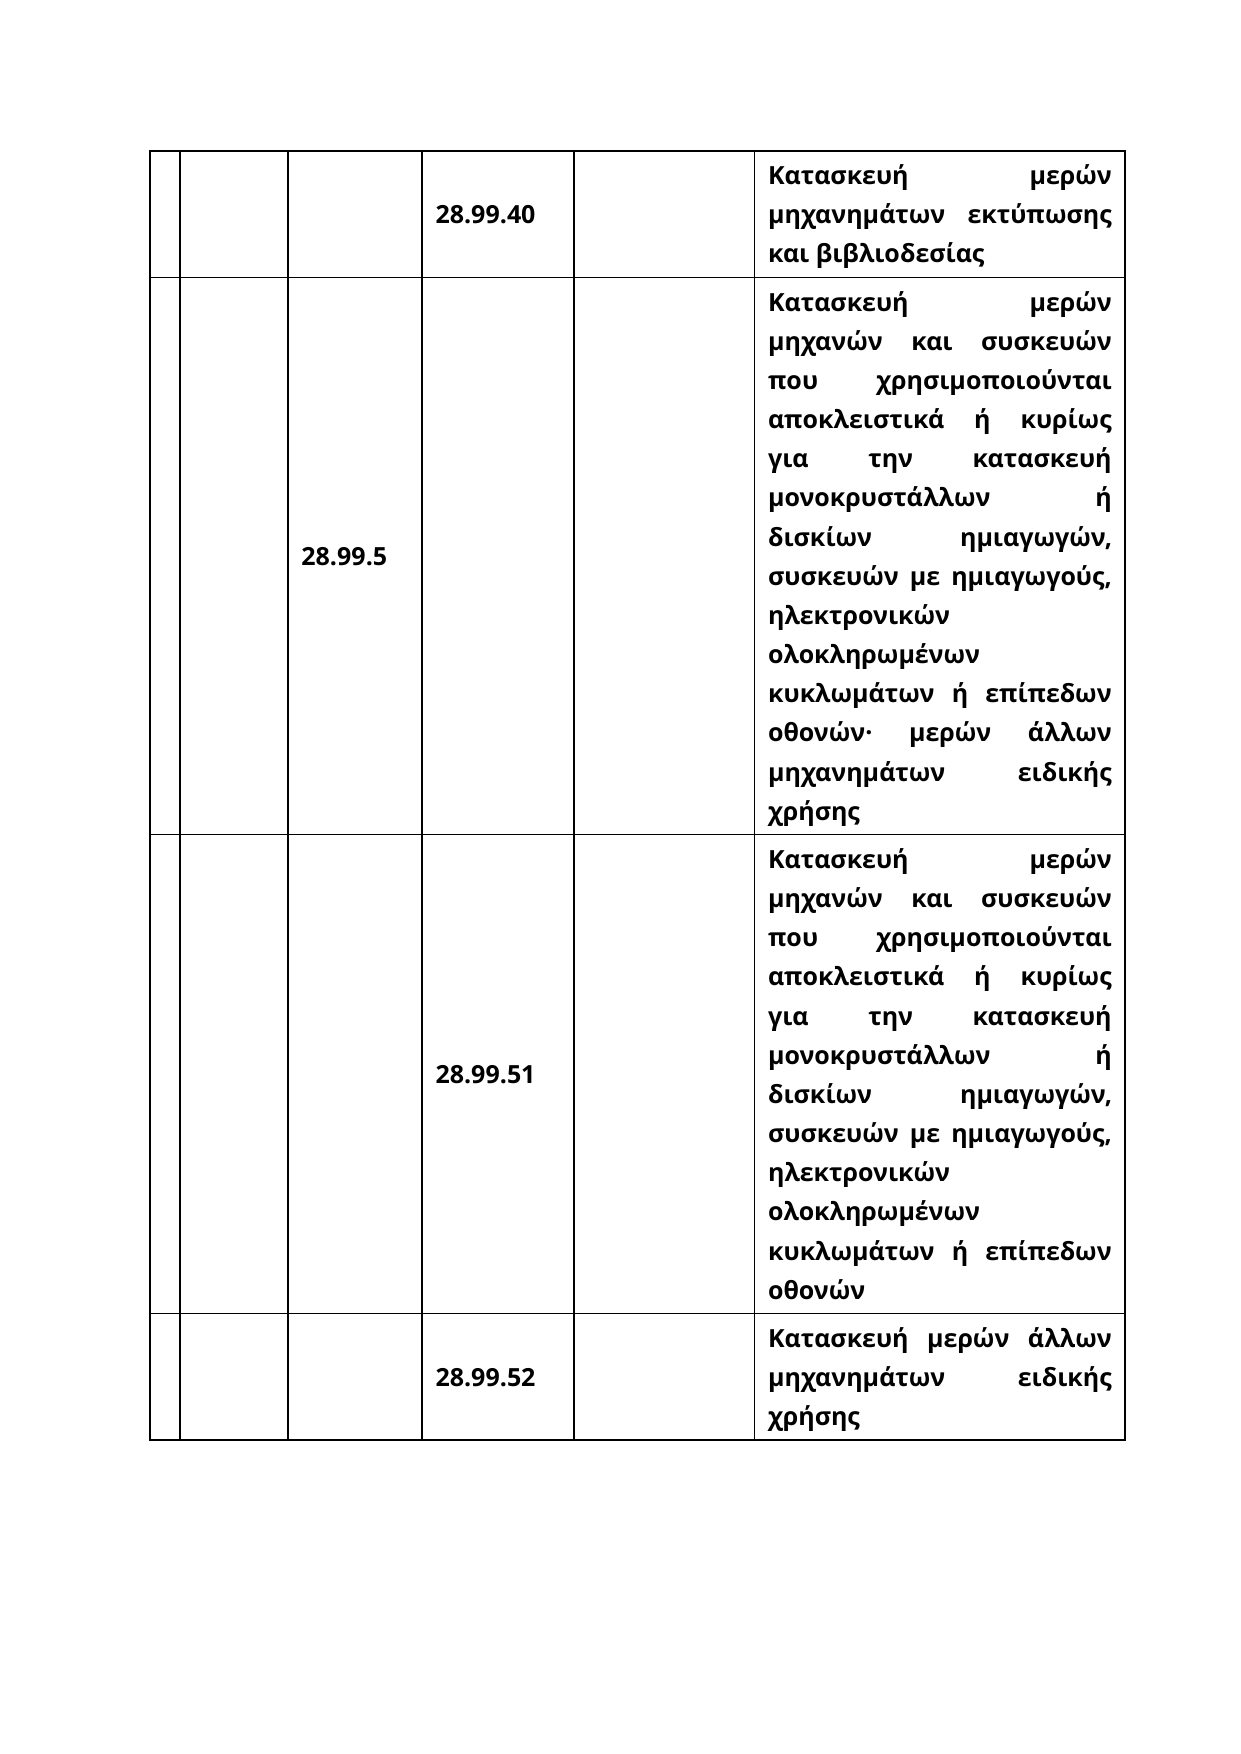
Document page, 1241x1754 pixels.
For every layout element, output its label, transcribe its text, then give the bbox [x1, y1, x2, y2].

table_cell [181, 835, 287, 1313]
table_cell 28.99.52 [423, 1314, 573, 1439]
table_cell Κατασκευή μερών μηχανών και συσκευών που χρησιμοποιούνται αποκλειστικά ή κυρίως για την κατασκευή μονοκρυστάλλων ή δισκίων ημιαγωγών, συσκευών με ημιαγωγούς, ηλεκτρονικών ολοκληρωμένων κυκλωμάτων ή επίπεδων οθονών [755, 835, 1124, 1313]
table_cell [575, 278, 754, 834]
table_cell [575, 1314, 754, 1439]
table_cell Κατασκευή μερών άλλων μηχανημάτων ειδικής χρήσης [755, 1314, 1124, 1439]
table_cell [181, 278, 287, 834]
table_cell 28.99.5 [289, 278, 421, 834]
table_cell [423, 278, 573, 834]
table_cell [181, 152, 287, 276]
table_cell [151, 1314, 179, 1439]
table_cell 28.99.51 [423, 835, 573, 1313]
table_cell Κατασκευή μερών μηχανών και συσκευών που χρησιμοποιούνται αποκλειστικά ή κυρίως για την κατασκευή μονοκρυστάλλων ή δισκίων ημιαγωγών, συσκευών με ημιαγωγούς, ηλεκτρονικών ολοκληρωμένων κυκλωμάτων ή επίπεδων οθονών· μερών άλλων μηχανημάτων ειδικής χρήσης [755, 278, 1124, 834]
table_cell Κατασκευή μερών μηχανημάτων εκτύπωσης και βιβλιοδεσίας [755, 152, 1124, 276]
table_cell [289, 152, 421, 276]
table_cell [181, 1314, 287, 1439]
table_cell [151, 835, 179, 1313]
table_cell [289, 835, 421, 1313]
table_cell [151, 152, 179, 276]
table_cell [575, 152, 754, 276]
table_cell [575, 835, 754, 1313]
table_cell [289, 1314, 421, 1439]
table_cell [151, 278, 179, 834]
table_cell 28.99.40 [423, 152, 573, 276]
